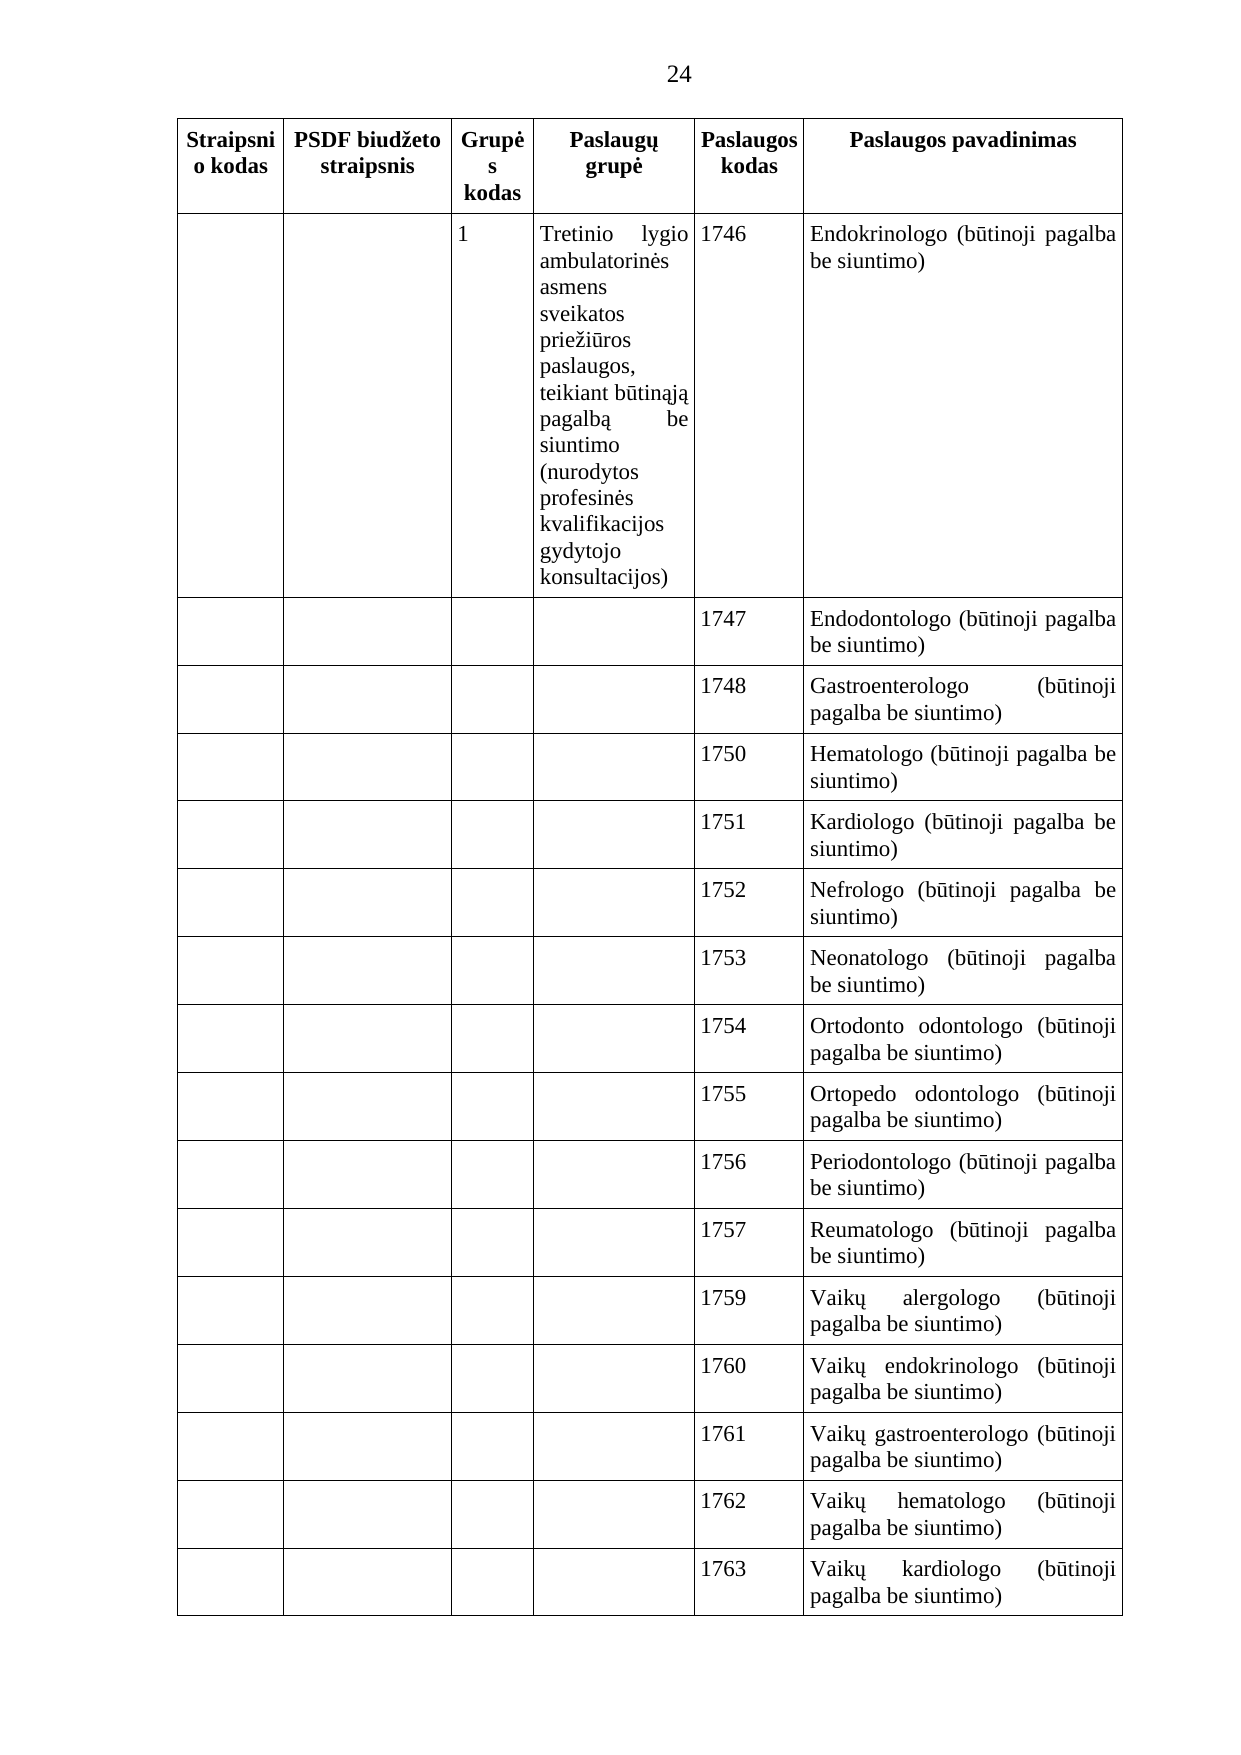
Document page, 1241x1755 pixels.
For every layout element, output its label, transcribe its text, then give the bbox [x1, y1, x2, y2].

table_header Grupės kodas [452, 119, 533, 212]
table_cell [452, 1073, 533, 1140]
table_cell [284, 1277, 451, 1344]
table_cell [534, 937, 694, 1004]
table_cell [178, 869, 283, 936]
table_cell [534, 734, 694, 800]
table_cell [284, 1073, 451, 1140]
table_cell [534, 598, 694, 664]
table_cell [178, 1481, 283, 1547]
table_cell [534, 869, 694, 936]
table_cell [452, 1549, 533, 1615]
table_cell [284, 666, 451, 732]
table_cell Hematologo (būtinoji pagalba be siuntimo) [804, 734, 1122, 800]
table_cell [284, 869, 451, 936]
table_cell [452, 1141, 533, 1208]
table_cell Vaikų kardiologo (būtinoji pagalba be siuntimo) [804, 1549, 1122, 1615]
table_cell [452, 1481, 533, 1547]
table_header Paslaugos pavadinimas [804, 119, 1122, 212]
table_cell 1746 [695, 214, 803, 597]
table_cell [178, 734, 283, 800]
table_header Straipsnio kodas [178, 119, 283, 212]
table_cell [178, 801, 283, 868]
table_cell [534, 666, 694, 732]
table_cell 1750 [695, 734, 803, 800]
table_cell Vaikų hematologo (būtinoji pagalba be siuntimo) [804, 1481, 1122, 1547]
table_cell 1759 [695, 1277, 803, 1344]
table_cell [534, 1209, 694, 1276]
table_cell [284, 1141, 451, 1208]
table_cell [284, 937, 451, 1004]
table_cell [534, 1481, 694, 1547]
table_cell [534, 1073, 694, 1140]
table_cell [284, 1005, 451, 1072]
table_cell 1752 [695, 869, 803, 936]
table_cell [452, 666, 533, 732]
table_cell Ortopedo odontologo (būtinoji pagalba be siuntimo) [804, 1073, 1122, 1140]
table_cell [178, 1073, 283, 1140]
table_cell Reumatologo (būtinoji pagalba be siuntimo) [804, 1209, 1122, 1276]
table_cell Endodontologo (būtinoji pagalba be siuntimo) [804, 598, 1122, 664]
table_cell [178, 214, 283, 597]
table_cell [534, 1141, 694, 1208]
table_cell Vaikų gastroenterologo (būtinoji pagalba be siuntimo) [804, 1413, 1122, 1479]
table_cell Ortodonto odontologo (būtinoji pagalba be siuntimo) [804, 1005, 1122, 1072]
table_cell [452, 1209, 533, 1276]
table_cell [534, 1005, 694, 1072]
table_cell [452, 937, 533, 1004]
table_cell [452, 1345, 533, 1412]
table_cell 1756 [695, 1141, 803, 1208]
table_cell [284, 734, 451, 800]
table_cell [178, 1549, 283, 1615]
table_cell 1762 [695, 1481, 803, 1547]
table_cell [452, 1413, 533, 1479]
table_cell 1753 [695, 937, 803, 1004]
table_cell 1751 [695, 801, 803, 868]
table_cell [178, 1413, 283, 1479]
table_cell [178, 1277, 283, 1344]
table_cell [178, 1209, 283, 1276]
table_cell [452, 801, 533, 868]
table_header Paslaugos kodas [695, 119, 803, 212]
table_cell [284, 214, 451, 597]
table_cell Periodontologo (būtinoji pagalba be siuntimo) [804, 1141, 1122, 1208]
table_cell [452, 734, 533, 800]
table_cell Vaikų endokrinologo (būtinoji pagalba be siuntimo) [804, 1345, 1122, 1412]
table_cell [284, 598, 451, 664]
table_cell 1763 [695, 1549, 803, 1615]
table_cell 1 [452, 214, 533, 597]
table_cell [452, 598, 533, 664]
table_cell Endokrinologo (būtinoji pagalba be siuntimo) [804, 214, 1122, 597]
table_cell [284, 1549, 451, 1615]
table_header PSDF biudžeto straipsnis [284, 119, 451, 212]
table_cell [178, 1345, 283, 1412]
table_cell [534, 1277, 694, 1344]
table_cell 1747 [695, 598, 803, 664]
table_cell [452, 869, 533, 936]
table_cell [284, 1481, 451, 1547]
table_cell [534, 1345, 694, 1412]
table_cell [178, 937, 283, 1004]
table_cell [284, 1209, 451, 1276]
table_cell [534, 1413, 694, 1479]
table_cell [284, 1413, 451, 1479]
table_cell Kardiologo (būtinoji pagalba be siuntimo) [804, 801, 1122, 868]
table_cell 1761 [695, 1413, 803, 1479]
table_header Paslaugų grupė [534, 119, 694, 212]
table_cell Neonatologo (būtinoji pagalba be siuntimo) [804, 937, 1122, 1004]
table_cell [452, 1005, 533, 1072]
table_cell Gastroenterologo (būtinoji pagalba be siuntimo) [804, 666, 1122, 732]
table_cell [452, 1277, 533, 1344]
table_cell [284, 801, 451, 868]
table_cell Nefrologo (būtinoji pagalba be siuntimo) [804, 869, 1122, 936]
table_cell 1760 [695, 1345, 803, 1412]
table_cell [178, 666, 283, 732]
table_cell Vaikų alergologo (būtinoji pagalba be siuntimo) [804, 1277, 1122, 1344]
table_cell [178, 598, 283, 664]
table_cell [178, 1005, 283, 1072]
table_cell [284, 1345, 451, 1412]
table_cell [178, 1141, 283, 1208]
table_cell 1754 [695, 1005, 803, 1072]
table_cell 1755 [695, 1073, 803, 1140]
table_cell [534, 1549, 694, 1615]
table_cell 1748 [695, 666, 803, 732]
table_cell Tretinio lygio ambulatorinės asmens sveikatos priežiūros paslaugos, teikiant būtinąją pagalbą be siuntimo (nurodytos profesinės kvalifikacijos gydytojo konsultacijos) [534, 214, 694, 597]
table_cell [534, 801, 694, 868]
table_cell 1757 [695, 1209, 803, 1276]
